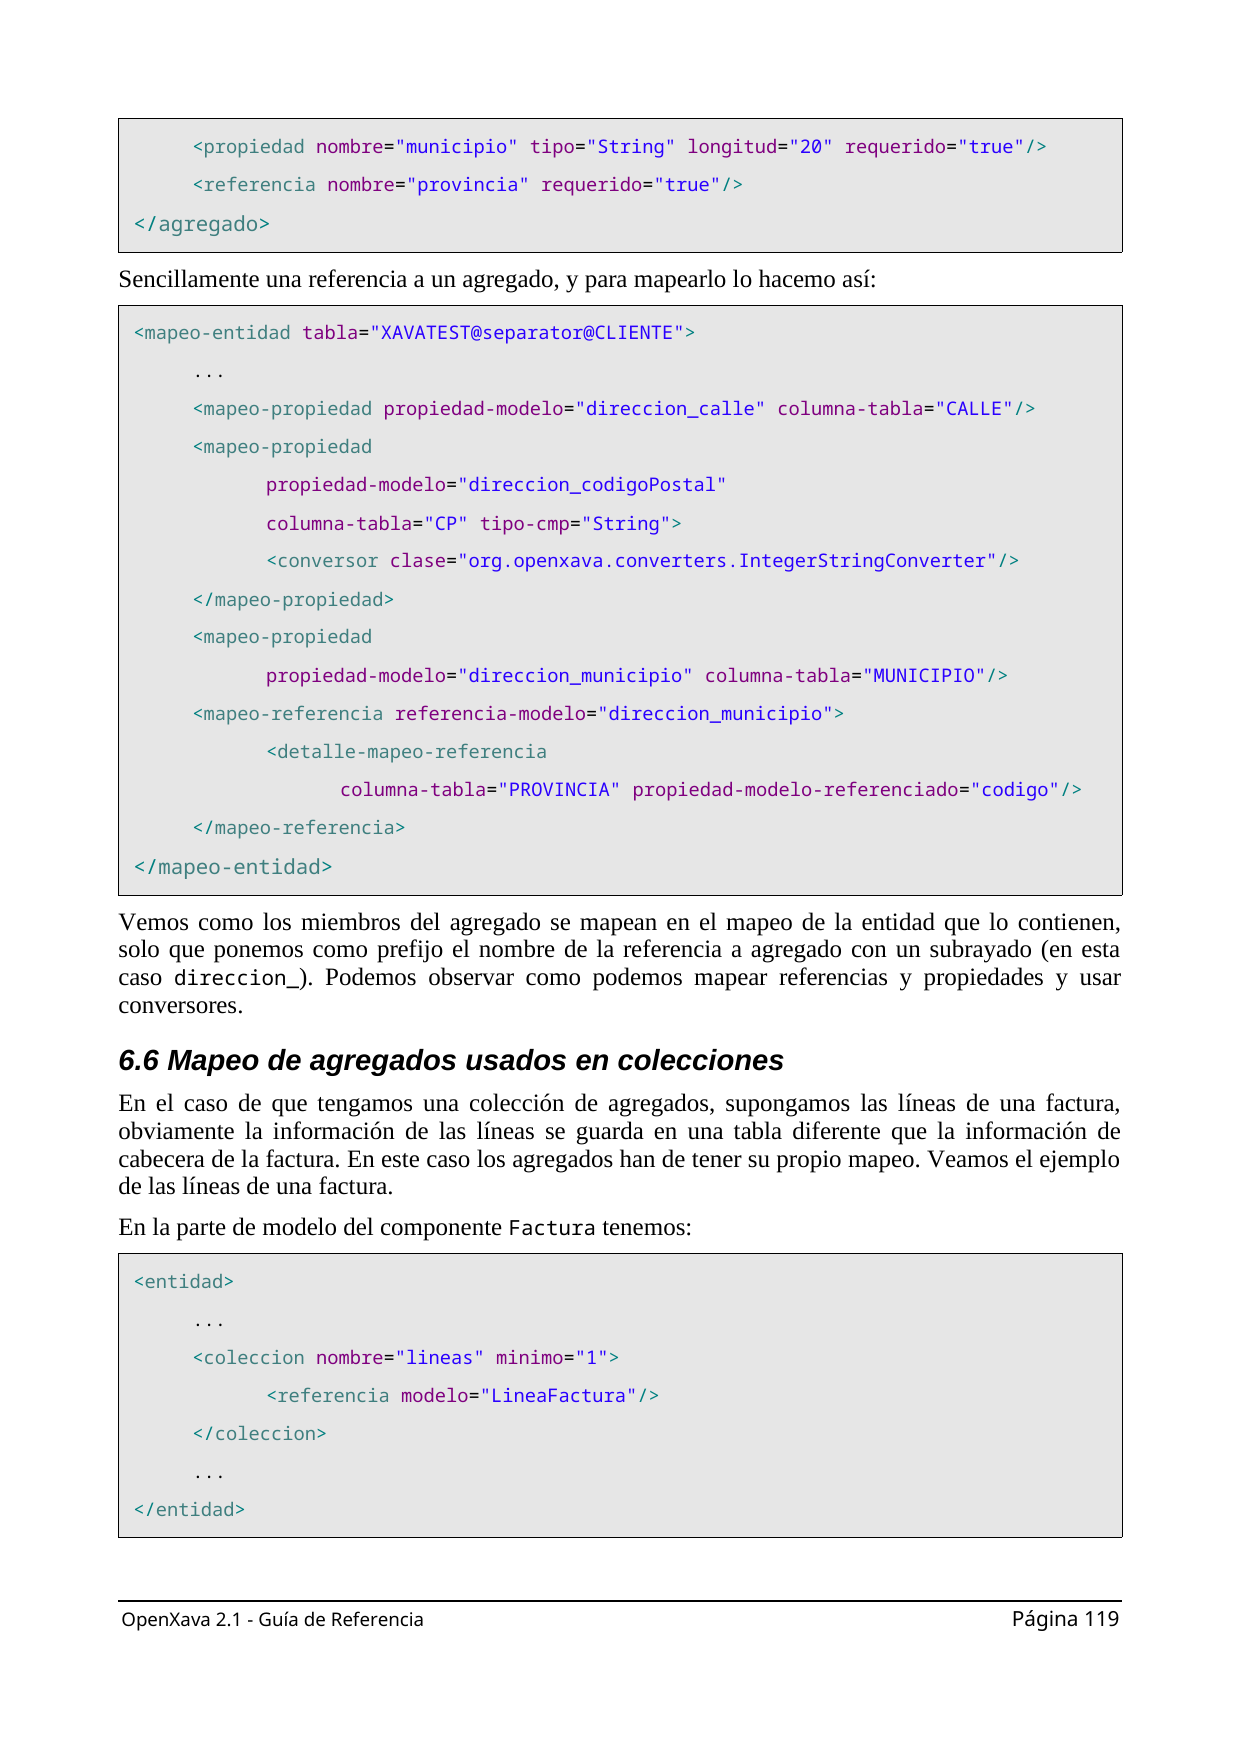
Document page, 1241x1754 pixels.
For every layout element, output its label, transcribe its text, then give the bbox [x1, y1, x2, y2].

text columna-tabla="PROVINCIA" propiedad-modelo-referenciado="codigo"/> [119, 761, 1122, 799]
text <conversor clase="org.openxava.converters.IntegerStringConverter"/> [119, 533, 1122, 571]
text propiedad-modelo="direccion_codigoPostal" [119, 457, 1122, 495]
text <coleccion nombre="lineas" minimo="1"> [119, 1329, 1122, 1367]
text </mapeo-referencia> [119, 799, 1122, 837]
text </entidad> [119, 1481, 1122, 1537]
text <mapeo-propiedad propiedad-modelo="direccion_calle" columna-tabla="CALLE"/> [119, 381, 1122, 419]
text columna-tabla="CP" tipo-cmp="String"> [119, 495, 1122, 533]
text <mapeo-referencia referencia-modelo="direccion_municipio"> [119, 685, 1122, 723]
text <entidad> [119, 1254, 1122, 1291]
text <referencia modelo="LineaFactura"/> [119, 1367, 1122, 1405]
text En el caso de que tengamos una colección de agregados, supongamos las líneas de una factura, obviamente la información de las líneas se guarda en una tabla diferente que la información de cabecera de la factura. En este caso los agregados han de tener su propio mapeo. Veamos el ejemplo de las líneas de una factura. [118, 1089, 1122, 1200]
text En la parte de modelo del componente Factura tenemos: [118, 1213, 1122, 1241]
text <mapeo-propiedad [119, 609, 1122, 647]
text Sencillamente una referencia a un agregado, y para mapearlo lo hacemo así: [118, 265, 1122, 292]
text </agregado> [119, 194, 1122, 252]
text Vemos como los miembros del agregado se mapean en el mapeo de la entidad que lo contienen, solo que ponemos como prefijo el nombre de la referencia a agregado con un subrayado (en esta caso direccion_). Podemos observar como podemos mapear referencias y propiedades y usar conversores. [118, 908, 1122, 1019]
text <mapeo-entidad tabla="XAVATEST@separator@CLIENTE"> [119, 306, 1122, 343]
text propiedad-modelo="direccion_municipio" columna-tabla="MUNICIPIO"/> [119, 647, 1122, 685]
text <detalle-mapeo-referencia [119, 723, 1122, 761]
text </coleccion> [119, 1405, 1122, 1443]
text <propiedad nombre="municipio" tipo="String" longitud="20" requerido="true"/> [119, 119, 1122, 156]
text <mapeo-propiedad [119, 419, 1122, 457]
text ... [119, 343, 1122, 381]
text ... [119, 1443, 1122, 1481]
text </mapeo-propiedad> [119, 571, 1122, 609]
text <referencia nombre="provincia" requerido="true"/> [119, 156, 1122, 194]
text ... [119, 1291, 1122, 1329]
text </mapeo-entidad> [119, 837, 1122, 895]
subtitle Mapeo de agregados usados en colecciones [118, 1044, 1122, 1077]
